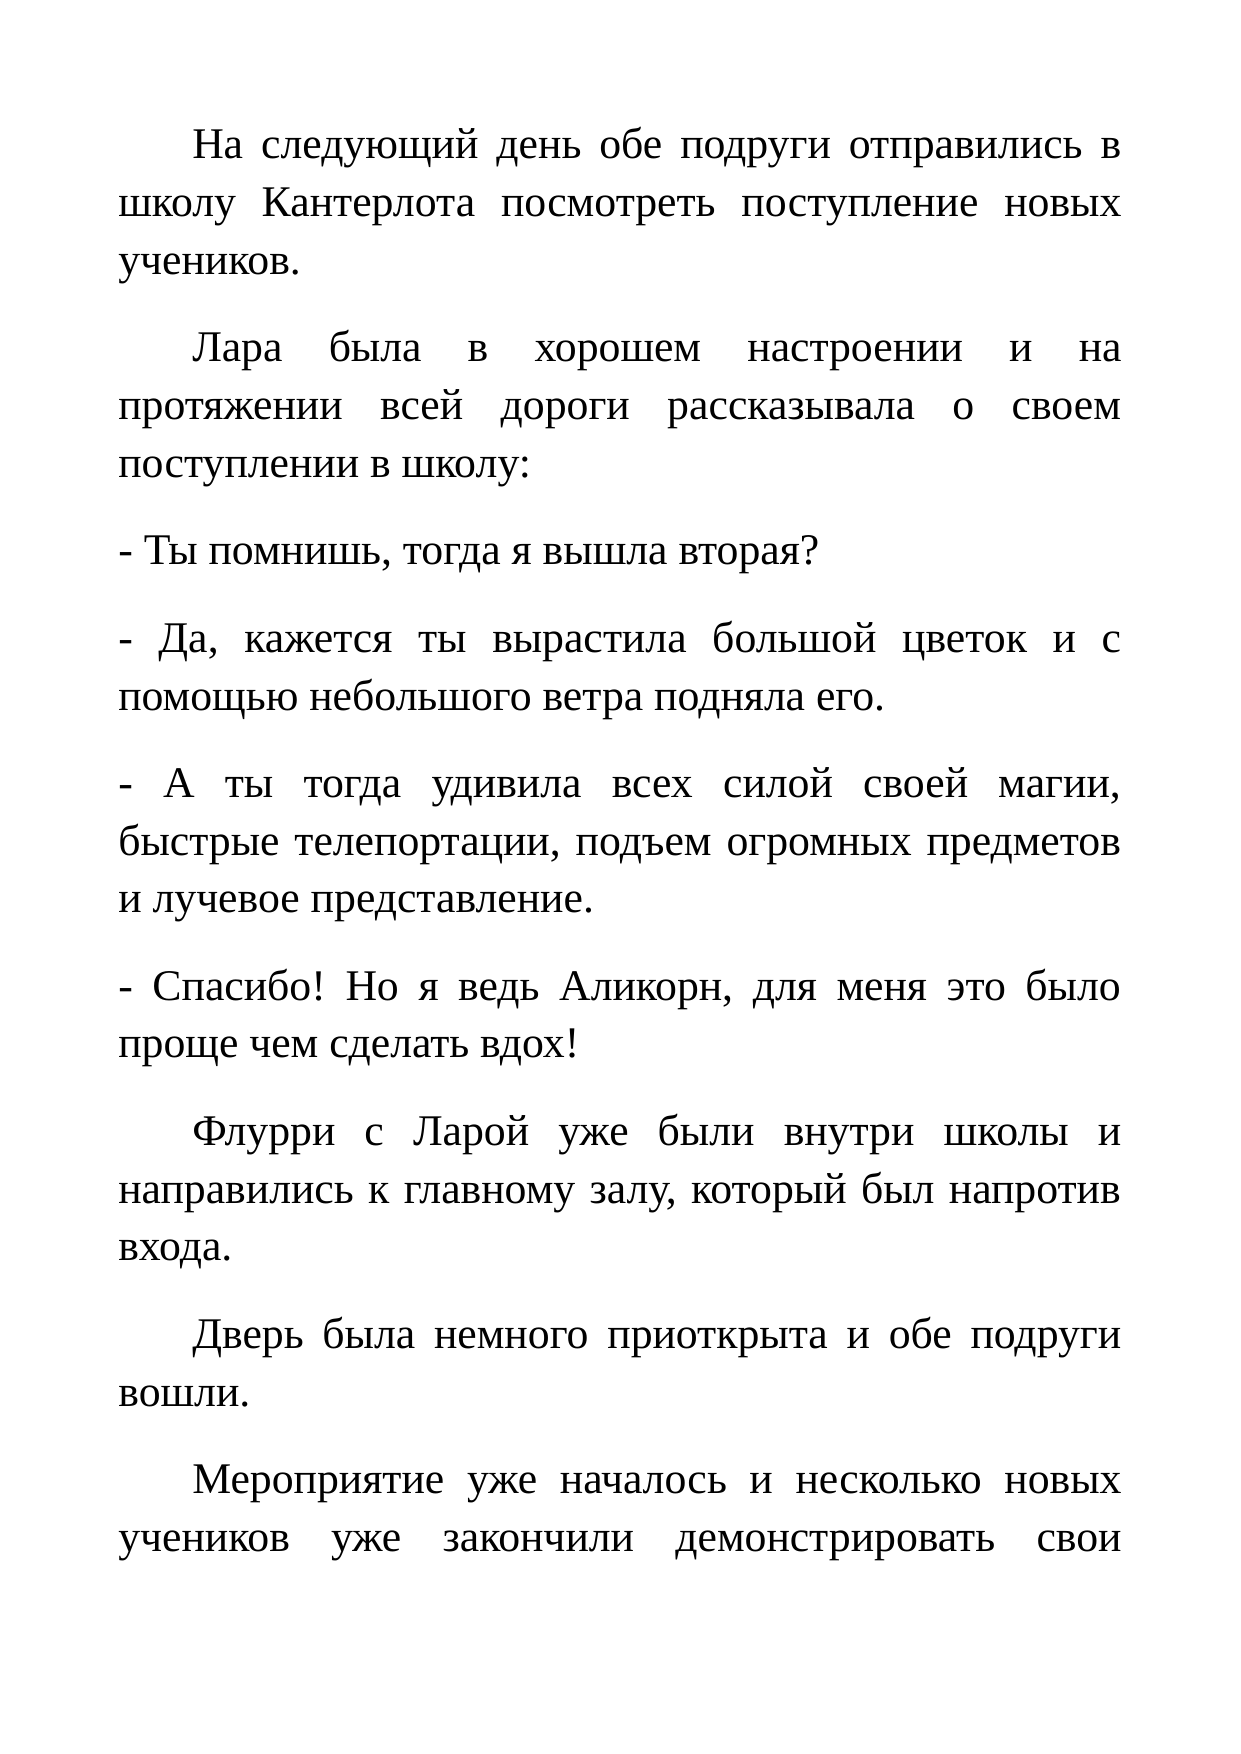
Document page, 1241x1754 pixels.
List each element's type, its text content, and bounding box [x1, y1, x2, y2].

text Дверь была немного приоткрыта и обе подруги вошли. [118, 1307, 1122, 1415]
text Мероприятие уже началось и несколько новых учеников уже закончили демонстрировать свои [118, 1452, 1122, 1561]
text - Спасибо! Но я ведь Аликорн, для меня это было проще чем сделать вдох! [118, 959, 1122, 1067]
text Лара была в хорошем настроении и на протяжении всей дороги рассказывала о своем поступлении в школу: [118, 321, 1122, 487]
text - А ты тогда удивила всех силой своей магии, быстрые телепортации, подъем огромных предметов и лучевое представление. [118, 756, 1122, 922]
text Флурри с Ларой уже были внутри школы и направились к главному залу, который был напротив входа. [118, 1104, 1122, 1270]
text На следующий день обе подруги отправились в школу Кантерлота посмотреть поступление новых учеников. [118, 118, 1122, 284]
text - Ты помнишь, тогда я вышла вторая? [118, 524, 1122, 574]
text - Да, кажется ты вырастила большой цветок и с помощью небольшого ветра подняла его. [118, 611, 1122, 719]
